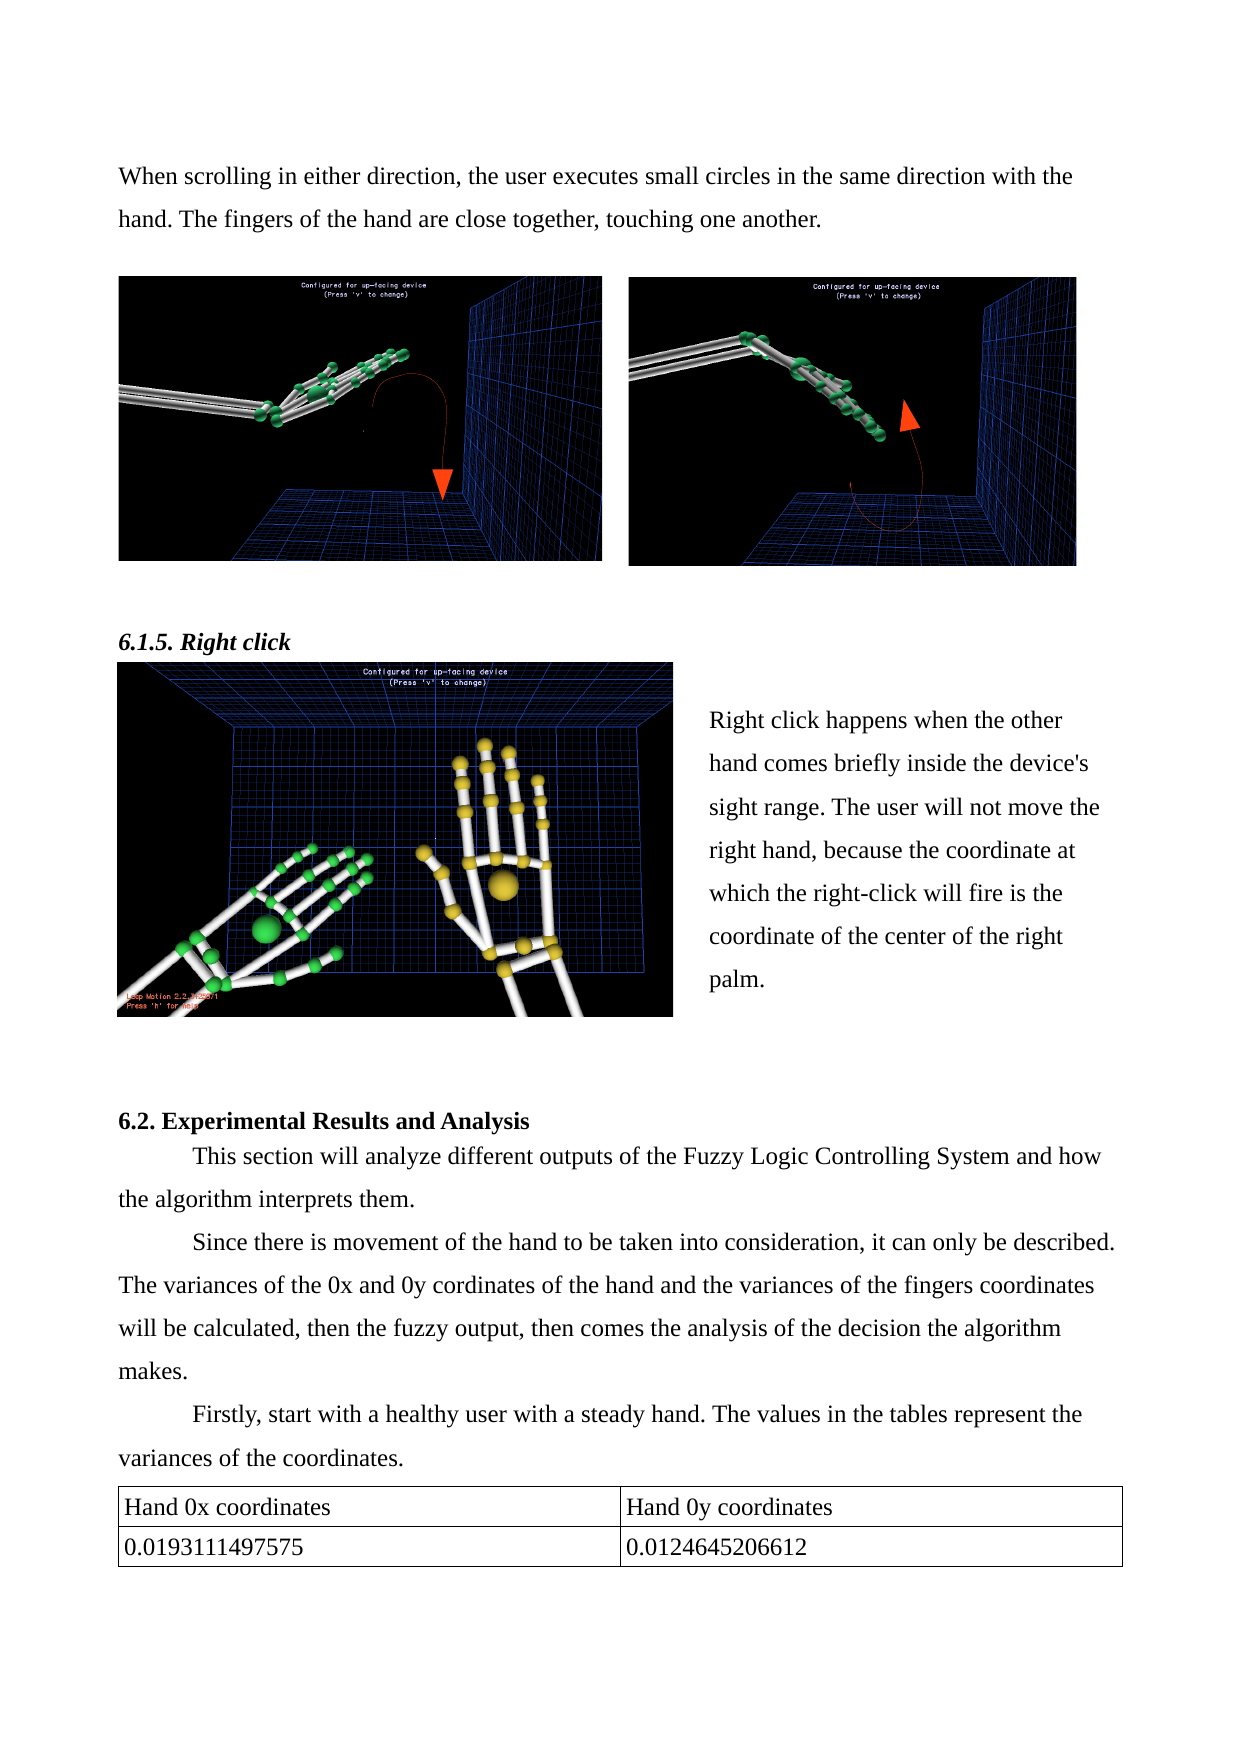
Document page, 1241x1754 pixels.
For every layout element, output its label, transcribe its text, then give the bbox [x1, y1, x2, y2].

text Right click happens when the other [674, 705, 1122, 734]
subtitle 6.2. Experimental Results and Analysis [118, 1106, 1122, 1134]
text When scrolling in either direction, the user executes small circles in the same direction with the hand. The fingers of the hand are close together, touching one another. [118, 161, 1122, 233]
text Since there is movement of the hand to be taken into consideration, it can only be described. The variances of the 0x and 0y cordinates of the hand and the variances of the fingers coordinates will be calculated, then the fuzzy output, then comes the analysis of the decision the algorithm makes. [118, 1227, 1122, 1385]
table_cell 0.0124645206612 [621, 1527, 1122, 1566]
text hand comes briefly inside the device's [674, 748, 1122, 777]
table_header Hand 0x coordinates [119, 1487, 620, 1526]
text coordinate of the center of the right [674, 921, 1122, 950]
text Firstly, start with a healthy user with a steady hand. The values in the tables represent the variances of the coordinates. [118, 1399, 1122, 1471]
text sight range. The user will not move the [674, 792, 1122, 820]
text which the right-click will fire is the [674, 878, 1122, 907]
table_cell 0.0193111497575 [119, 1527, 620, 1566]
text right hand, because the coordinate at [674, 835, 1122, 863]
table_header Hand 0y coordinates [621, 1487, 1122, 1526]
subtitle 6.1.5. Right click [118, 627, 1122, 656]
text palm. [674, 964, 1122, 993]
picture [628, 277, 1077, 566]
picture [117, 662, 674, 1017]
text This section will analyze different outputs of the Fuzzy Logic Controlling System and how the algorithm interprets them. [118, 1141, 1122, 1213]
picture [118, 276, 603, 561]
